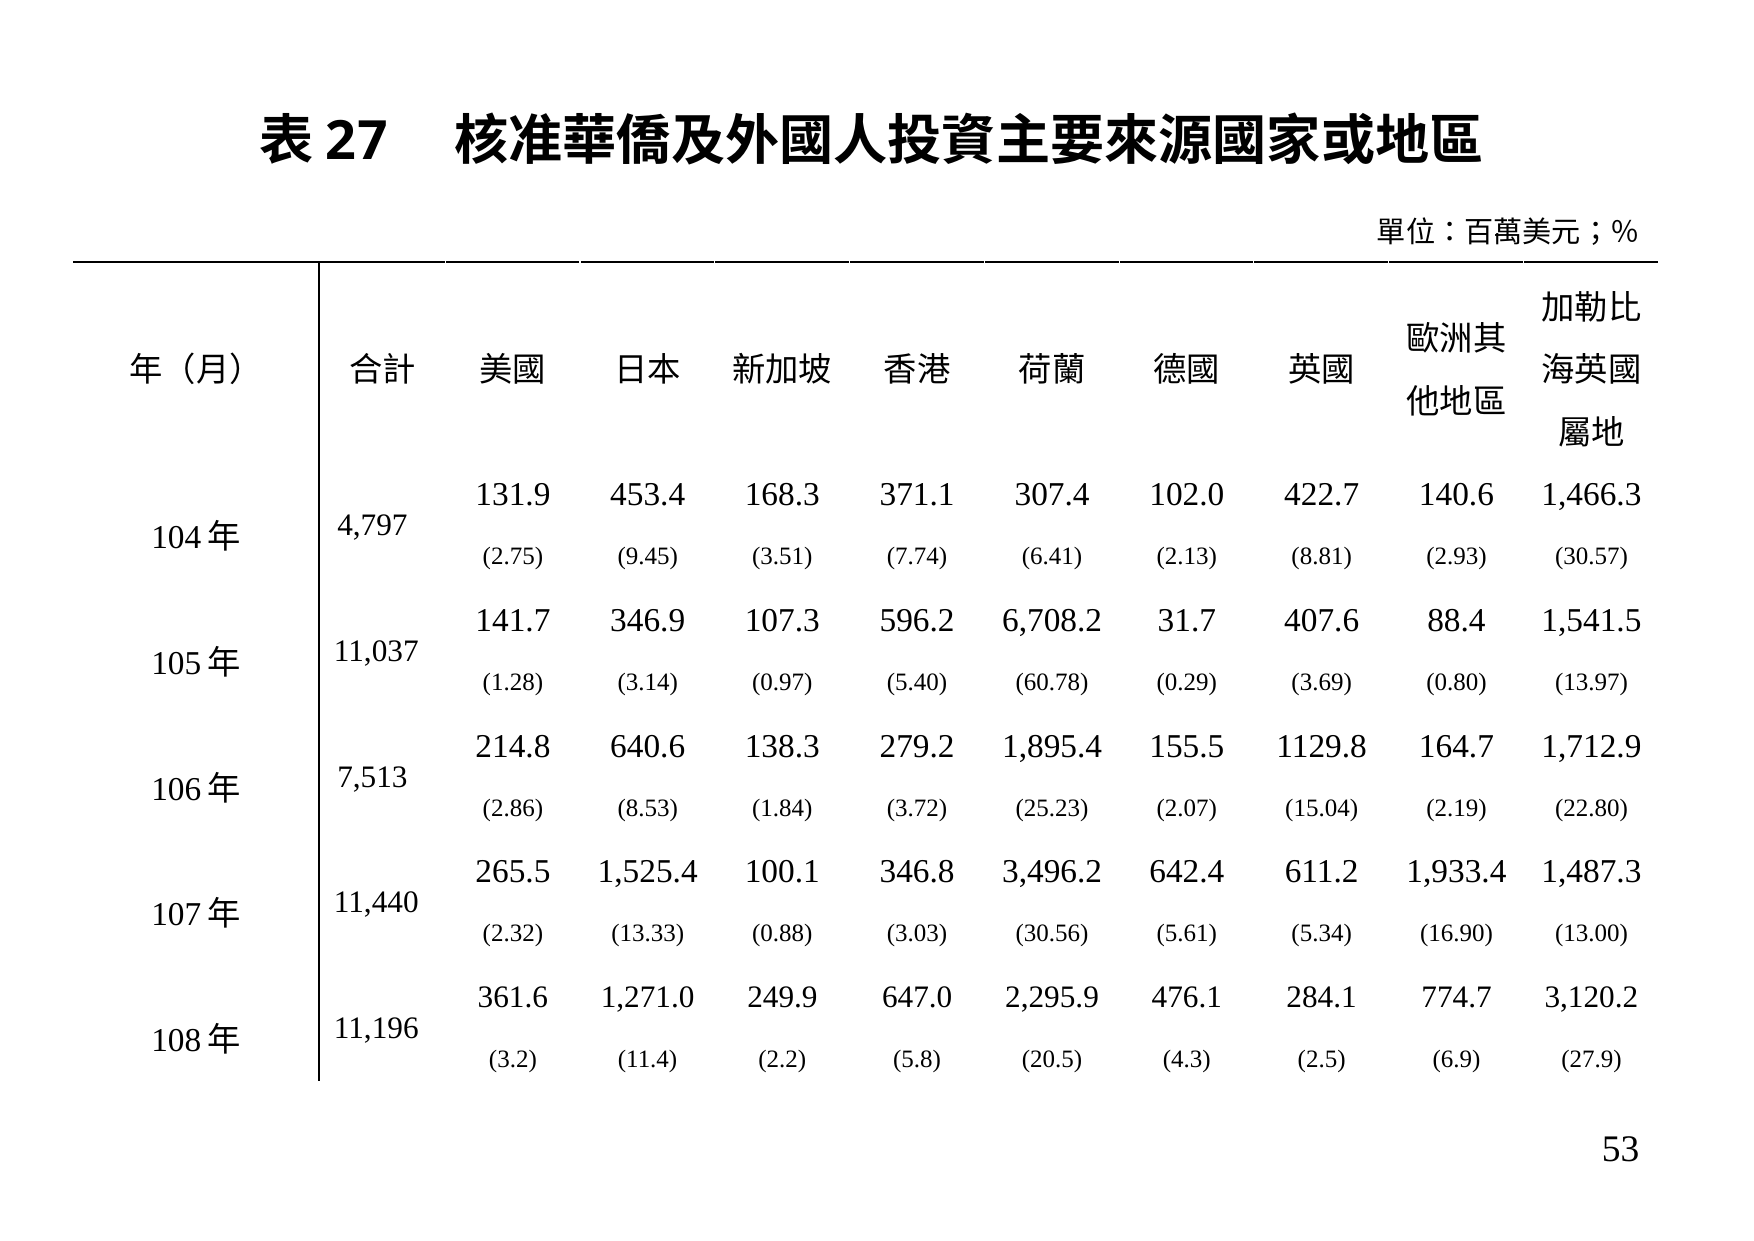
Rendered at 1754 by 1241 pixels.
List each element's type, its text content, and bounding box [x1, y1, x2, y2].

table_cell 346.8 (3.03) [850, 829, 984, 954]
table_cell 155.5 (2.07) [1120, 704, 1253, 829]
table_cell 6,708.2 (60.78) [985, 578, 1119, 703]
table_cell 265.5 (2.32) [446, 829, 579, 954]
table_cell 284.1 (2.5) [1254, 955, 1388, 1080]
table_cell 774.7 (6.9) [1389, 955, 1523, 1080]
subtitle 單位：百萬美元；％ [103, 188, 1639, 251]
table_cell 249.9 (2.2) [715, 955, 849, 1080]
table_cell 88.4 (0.80) [1389, 578, 1523, 703]
table_cell 140.6 (2.93) [1389, 452, 1523, 577]
table_cell 100.1 (0.88) [715, 829, 849, 954]
table_cell 1,525.4 (13.33) [581, 829, 714, 954]
table_cell 4,797 [320, 452, 445, 577]
table_cell 1,271.0 (11.4) [581, 955, 714, 1080]
table_cell [1659, 954, 1669, 1080]
table_cell 11,196 [320, 955, 445, 1080]
table_cell 1,487.3 (13.00) [1524, 829, 1658, 954]
table_cell 102.0 (2.13) [1120, 452, 1253, 577]
table_cell 7,513 [320, 704, 445, 829]
table_cell 11,440 [320, 829, 445, 954]
table_cell 647.0 (5.8) [850, 955, 984, 1080]
table_cell 214.8 (2.86) [446, 704, 579, 829]
table_cell 346.9 (3.14) [581, 578, 714, 703]
table_cell 1,933.4 (16.90) [1389, 829, 1523, 954]
table_cell 3,496.2 (30.56) [985, 829, 1119, 954]
table_cell 105年 [73, 578, 318, 703]
table_cell 1,712.9 (22.80) [1524, 704, 1658, 829]
table_cell 476.1 (4.3) [1120, 955, 1253, 1080]
table_cell [1659, 577, 1669, 703]
table_cell 453.4 (9.45) [581, 452, 714, 577]
table_header 歐洲其他地區 [1389, 263, 1523, 451]
table_header 香港 [850, 263, 984, 451]
table_cell 596.2 (5.40) [850, 578, 984, 703]
table_cell 138.3 (1.84) [715, 704, 849, 829]
table_header 加勒比海英國屬地 [1524, 263, 1658, 451]
table_cell 1,541.5 (13.97) [1524, 578, 1658, 703]
table_cell 407.6 (3.69) [1254, 578, 1388, 703]
table_cell 642.4 (5.61) [1120, 829, 1253, 954]
table_cell [1659, 829, 1669, 954]
table_cell 307.4 (6.41) [985, 452, 1119, 577]
table_cell 107年 [73, 829, 318, 954]
table_header 美國 [446, 263, 579, 451]
table_cell 168.3 (3.51) [715, 452, 849, 577]
table_header 年（月） [73, 263, 318, 451]
table_cell 640.6 (8.53) [581, 704, 714, 829]
table_cell 106年 [73, 704, 318, 829]
table_cell 1,895.4 (25.23) [985, 704, 1119, 829]
table_cell 1129.8 (15.04) [1254, 704, 1388, 829]
table_cell 108年 [73, 955, 318, 1080]
table_cell 371.1 (7.74) [850, 452, 984, 577]
table_cell [1659, 451, 1669, 577]
table_cell [1659, 703, 1669, 829]
table_header 新加坡 [715, 263, 849, 451]
table_header 英國 [1254, 263, 1388, 451]
table_cell 611.2 (5.34) [1254, 829, 1388, 954]
subtitle 表27 核准華僑及外國人投資主要來源國家或地區 [103, 63, 1639, 188]
table_header 合計 [320, 263, 445, 451]
table_cell 279.2 (3.72) [850, 704, 984, 829]
table_cell 1,466.3 (30.57) [1524, 452, 1658, 577]
table_cell 164.7 (2.19) [1389, 704, 1523, 829]
table_cell 31.7 (0.29) [1120, 578, 1253, 703]
table_cell 141.7 (1.28) [446, 578, 579, 703]
table_cell 361.6 (3.2) [446, 955, 579, 1080]
table_header 德國 [1120, 263, 1253, 451]
table_cell 107.3 (0.97) [715, 578, 849, 703]
table_cell 422.7 (8.81) [1254, 452, 1388, 577]
table_header 荷蘭 [985, 263, 1119, 451]
table_cell 131.9 (2.75) [446, 452, 579, 577]
table_header [1659, 261, 1669, 451]
table_cell 104年 [73, 452, 318, 577]
table_cell 2,295.9 (20.5) [985, 955, 1119, 1080]
table_header 日本 [581, 263, 714, 451]
table_cell 3,120.2 (27.9) [1524, 955, 1658, 1080]
table_cell 11,037 [320, 578, 445, 703]
